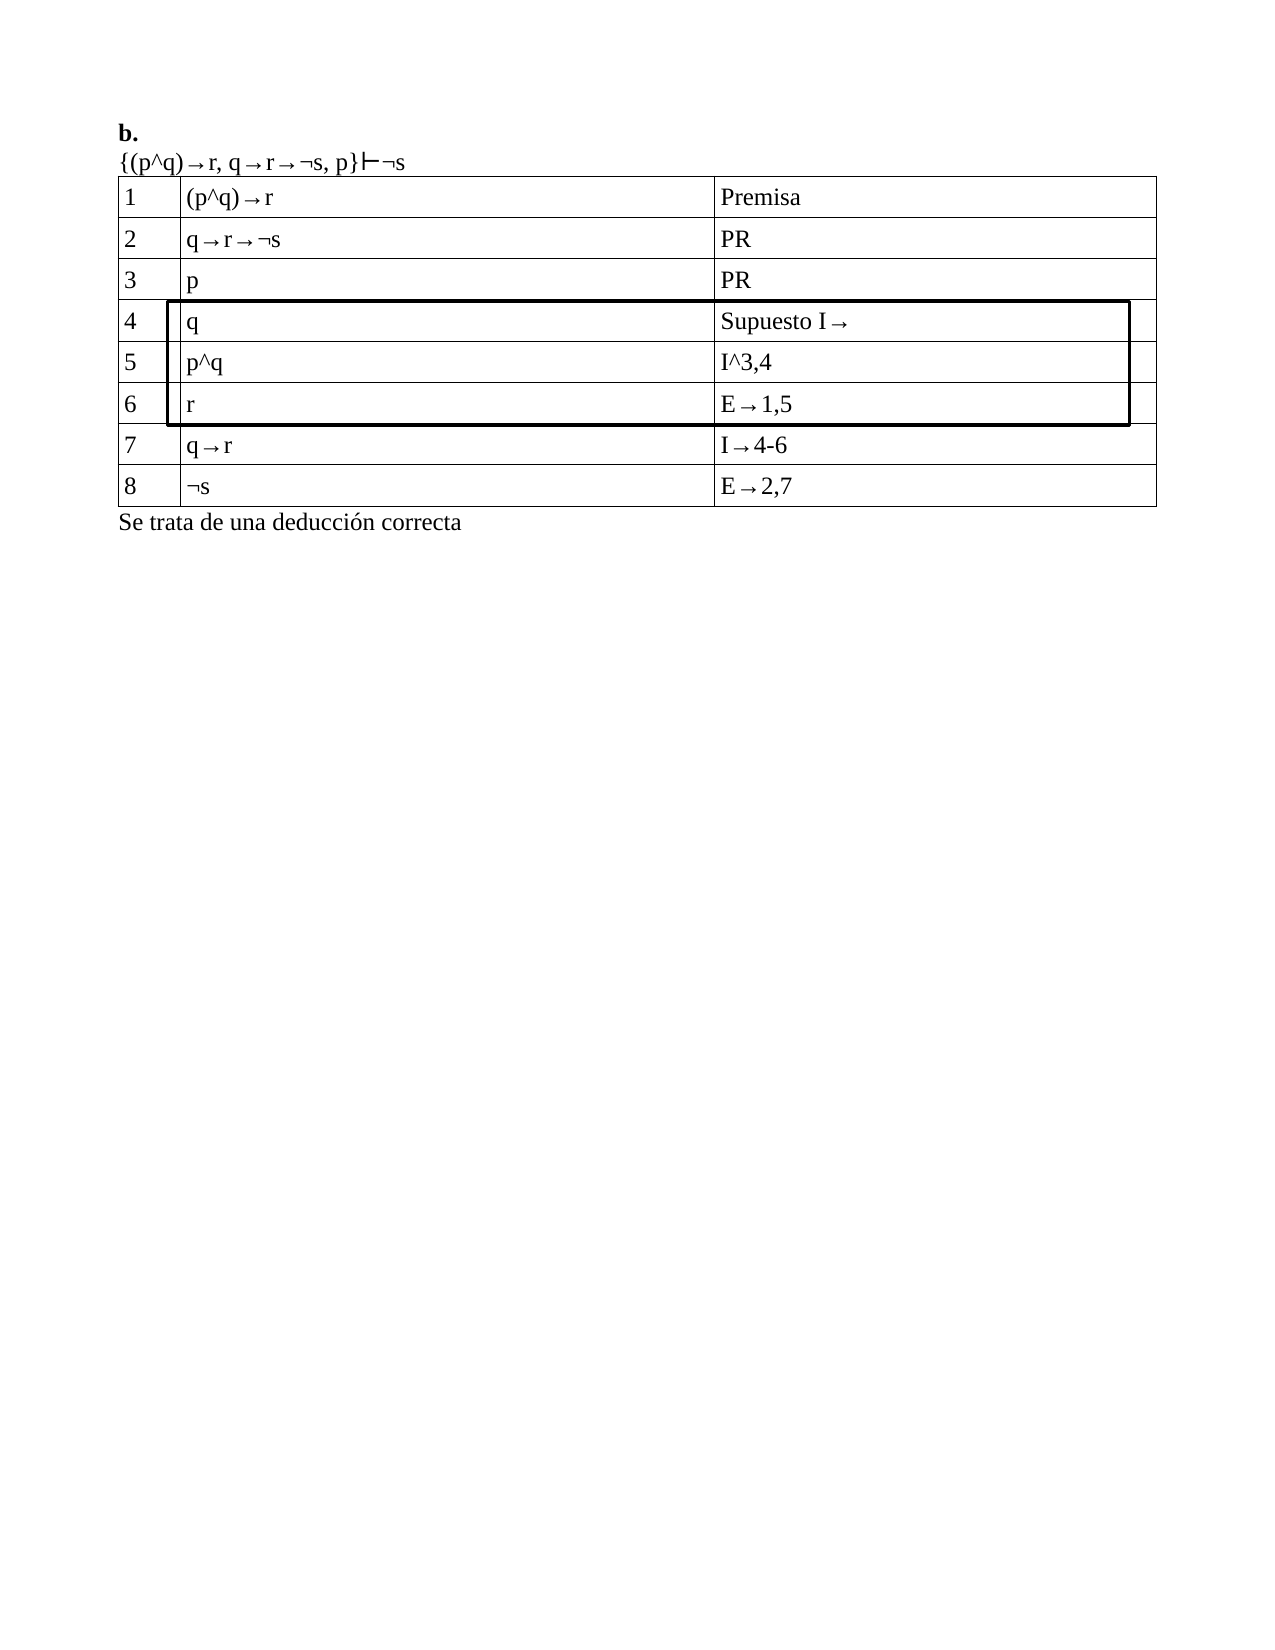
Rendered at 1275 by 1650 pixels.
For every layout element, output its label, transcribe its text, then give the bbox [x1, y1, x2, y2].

table_cell 8 [119, 465, 180, 506]
table_cell [1131, 300, 1156, 341]
table_cell I^3,4 [715, 342, 1128, 382]
table_cell q [181, 303, 714, 341]
table_header (p^q)→r [181, 177, 714, 217]
table_cell p^q [181, 342, 714, 382]
table_cell r [181, 383, 714, 423]
table_cell [169, 342, 180, 382]
table_cell ¬s [181, 465, 714, 506]
table_cell [1131, 342, 1156, 382]
table_header 1 [119, 177, 180, 217]
text {(p^q)→r, q→r→¬s, p}⊢¬s [118, 147, 1157, 176]
table_cell 6 [119, 383, 166, 423]
text b. [118, 118, 1157, 147]
table_cell E→2,7 [715, 465, 1156, 506]
table_cell 5 [119, 342, 166, 382]
table_cell [169, 303, 180, 341]
table_cell 7 [119, 424, 180, 464]
table_cell PR [715, 259, 1156, 299]
table_cell [1131, 383, 1156, 423]
table_cell q→r [181, 427, 714, 464]
table_cell q→r→¬s [181, 218, 714, 258]
table_cell PR [715, 218, 1156, 258]
table_cell [169, 383, 180, 423]
text Se trata de una deducción correcta [118, 507, 1157, 535]
table_header Premisa [715, 177, 1156, 217]
table_cell 2 [119, 218, 180, 258]
table_cell I→4-6 [715, 424, 1156, 464]
table_cell 3 [119, 259, 180, 299]
table_cell E→1,5 [715, 383, 1128, 423]
table_cell p [181, 259, 714, 299]
table_cell 4 [119, 300, 166, 341]
table_cell Supuesto I→ [715, 303, 1128, 341]
